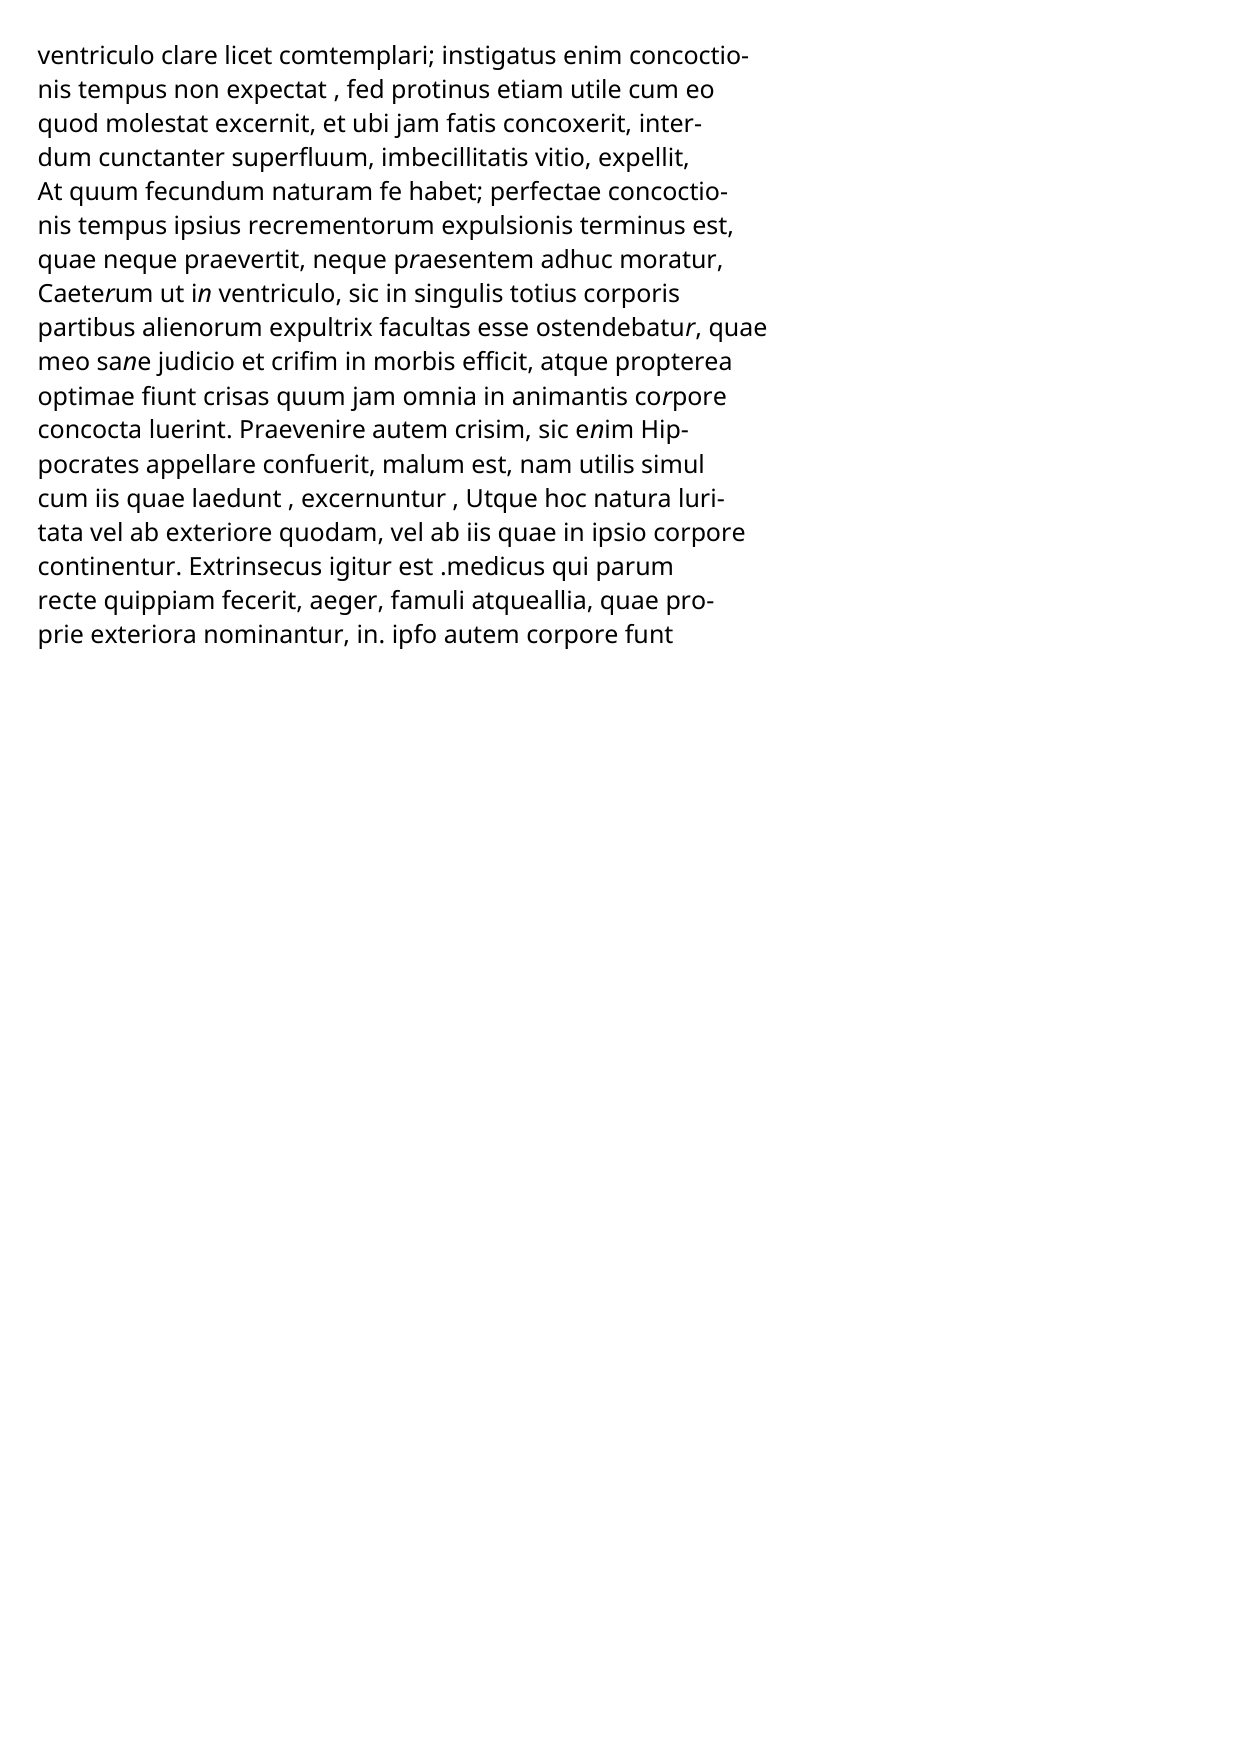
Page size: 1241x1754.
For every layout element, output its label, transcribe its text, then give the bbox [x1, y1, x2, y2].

text ventriculo clare licet comtemplari; instigatus enim concoctio- nis tempus non expectat , fed protinus etiam utile cum eo quod molestat excernit, et ubi jam fatis concoxerit, inter- dum cunctanter superfluum, imbecillitatis vitio, expellit, At quum fecundum naturam fe habet; perfectae concoctio- nis tempus ipsius recrementorum expulsionis terminus est, quae neque praevertit, neque praesentem adhuc moratur, Caeterum ut in ventriculo, sic in singulis totius corporis partibus alienorum expultrix facultas esse ostendebatur, quae meo sane judicio et crifim in morbis efficit, atque propterea optimae fiunt crisas quum jam omnia in animantis corpore concocta luerint. Praevenire autem crisim, sic enim Hip- pocrates appellare confuerit, malum est, nam utilis simul cum iis quae laedunt , excernuntur , Utque hoc natura luri- tata vel ab exteriore quodam, vel ab iis quae in ipsio corpore continentur. Extrinsecus igitur est .medicus qui parum recte quippiam fecerit, aeger, famuli atqueallia, quae pro- prie exteriora nominantur, in. ipfo autem corpore funt [37, 37, 1203, 651]
